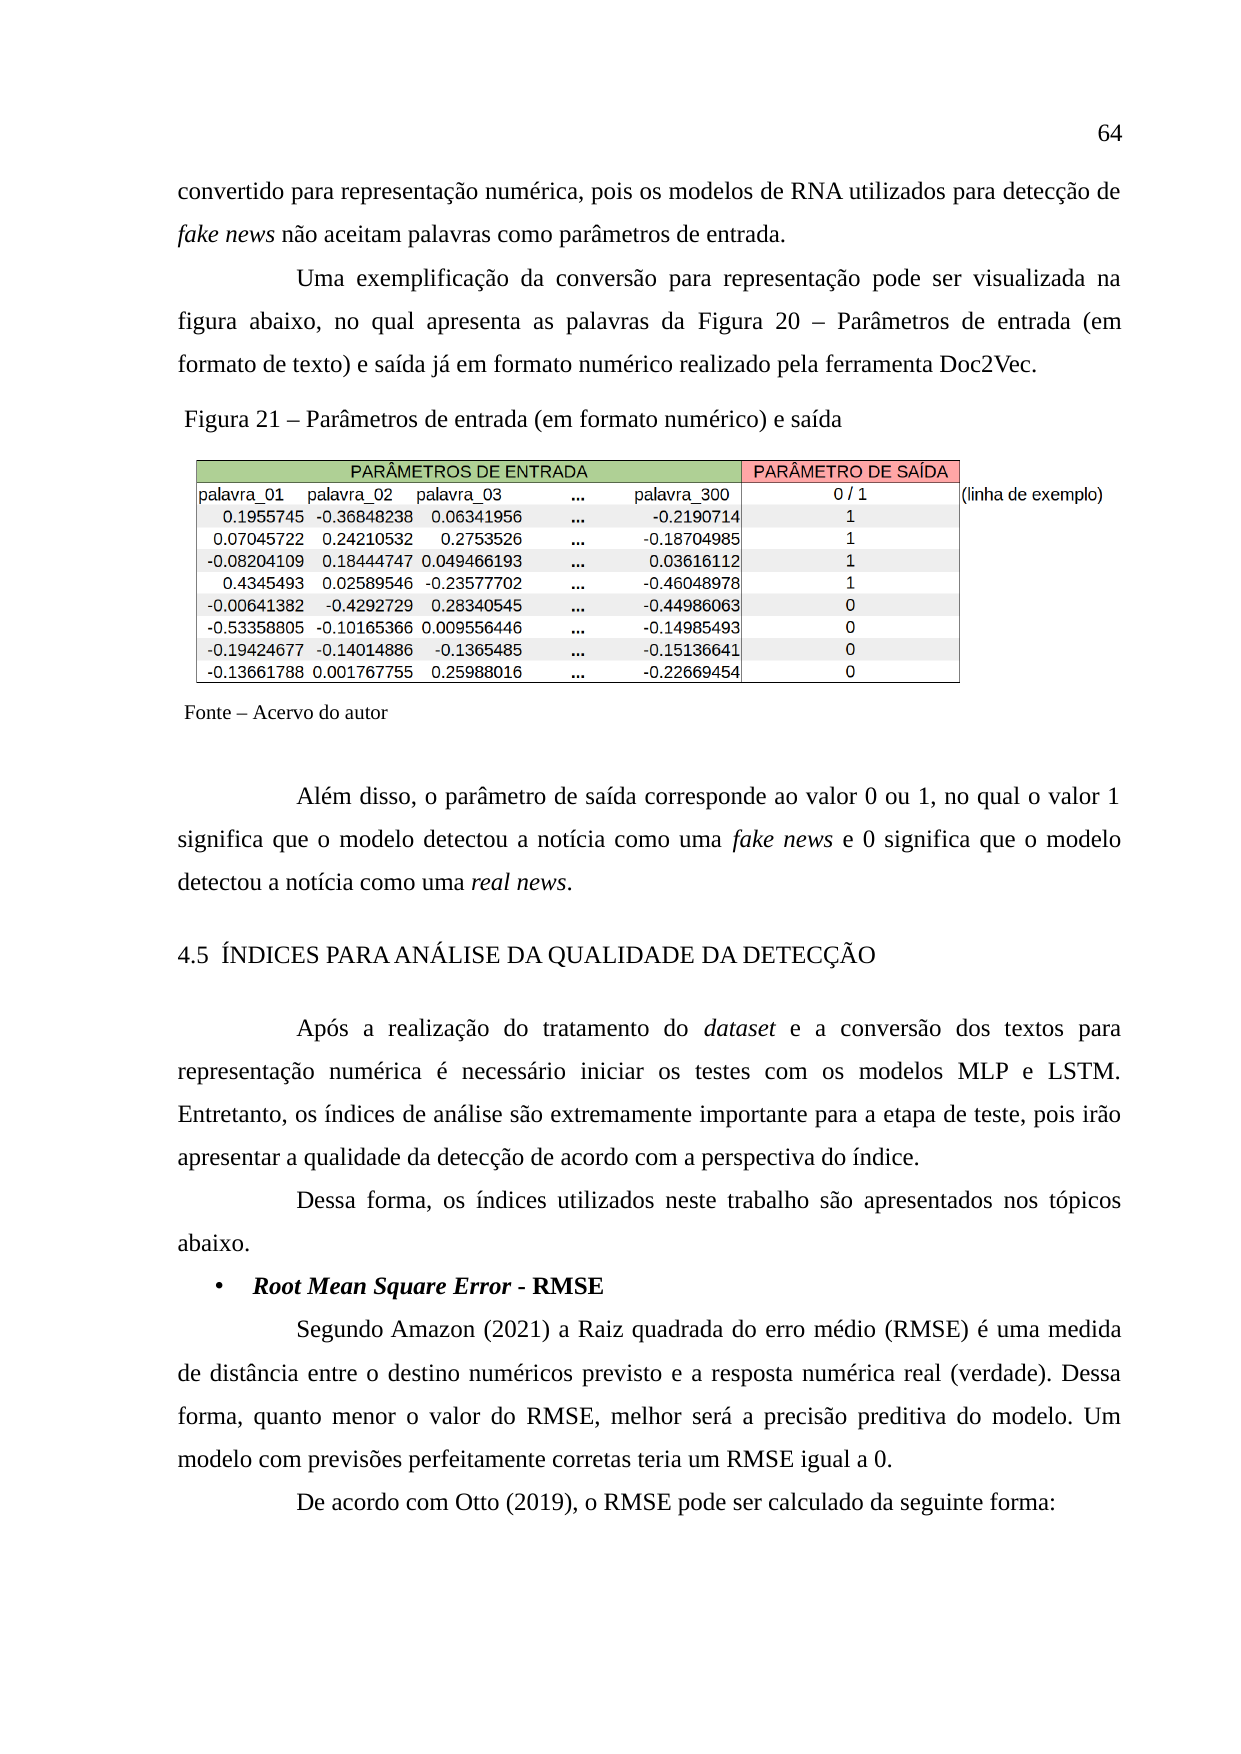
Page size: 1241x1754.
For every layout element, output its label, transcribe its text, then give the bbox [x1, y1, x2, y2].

text Figura 21 – Parâmetros de entrada (em formato numérico) e saída [184, 404, 1115, 433]
subtitle ÍNDICES PARA ANÁLISE DA QUALIDADE DA DETECÇÃO [177, 940, 1122, 969]
text Além disso, o parâmetro de saída corresponde ao valor 0 ou 1, no qual o valor 1 significa que o modelo detectou a notícia como uma fake news e 0 significa que o modelo detectou a notícia como uma real news. [177, 781, 1122, 896]
list Root Mean Square Error - RMSE [215, 1271, 1122, 1300]
text Dessa forma, os índices utilizados neste trabalho são apresentados nos tópicos abaixo. [177, 1185, 1122, 1257]
text Segundo Amazon (2021) a Raiz quadrada do erro médio (RMSE) é uma medida de distância entre o destino numéricos previsto e a resposta numérica real (verdade). Dessa forma, quanto menor o valor do RMSE, melhor será a precisão preditiva do modelo. Um modelo com previsões perfeitamente corretas teria um RMSE igual a 0. [177, 1314, 1122, 1473]
text Após a realização do tratamento do dataset e a conversão dos textos para representação numérica é necessário iniciar os testes com os modelos MLP e LSTM. Entretanto, os índices de análise são extremamente importante para a etapa de teste, pois irão apresentar a qualidade da detecção de acordo com a perspectiva do índice. [177, 1013, 1122, 1171]
picture [183, 445, 1116, 700]
text convertido para representação numérica, pois os modelos de RNA utilizados para detecção de fake news não aceitam palavras como parâmetros de entrada. [177, 176, 1122, 248]
text De acordo com Otto (2019), o RMSE pode ser calculado da seguinte forma: [177, 1487, 1122, 1516]
text Fonte – Acervo do autor [184, 700, 1115, 724]
text Uma exemplificação da conversão para representação pode ser visualizada na figura abaixo, no qual apresenta as palavras da Figura 20 – Parâmetros de entrada (em formato de texto) e saída já em formato numérico realizado pela ferramenta Doc2Vec. [177, 263, 1122, 378]
